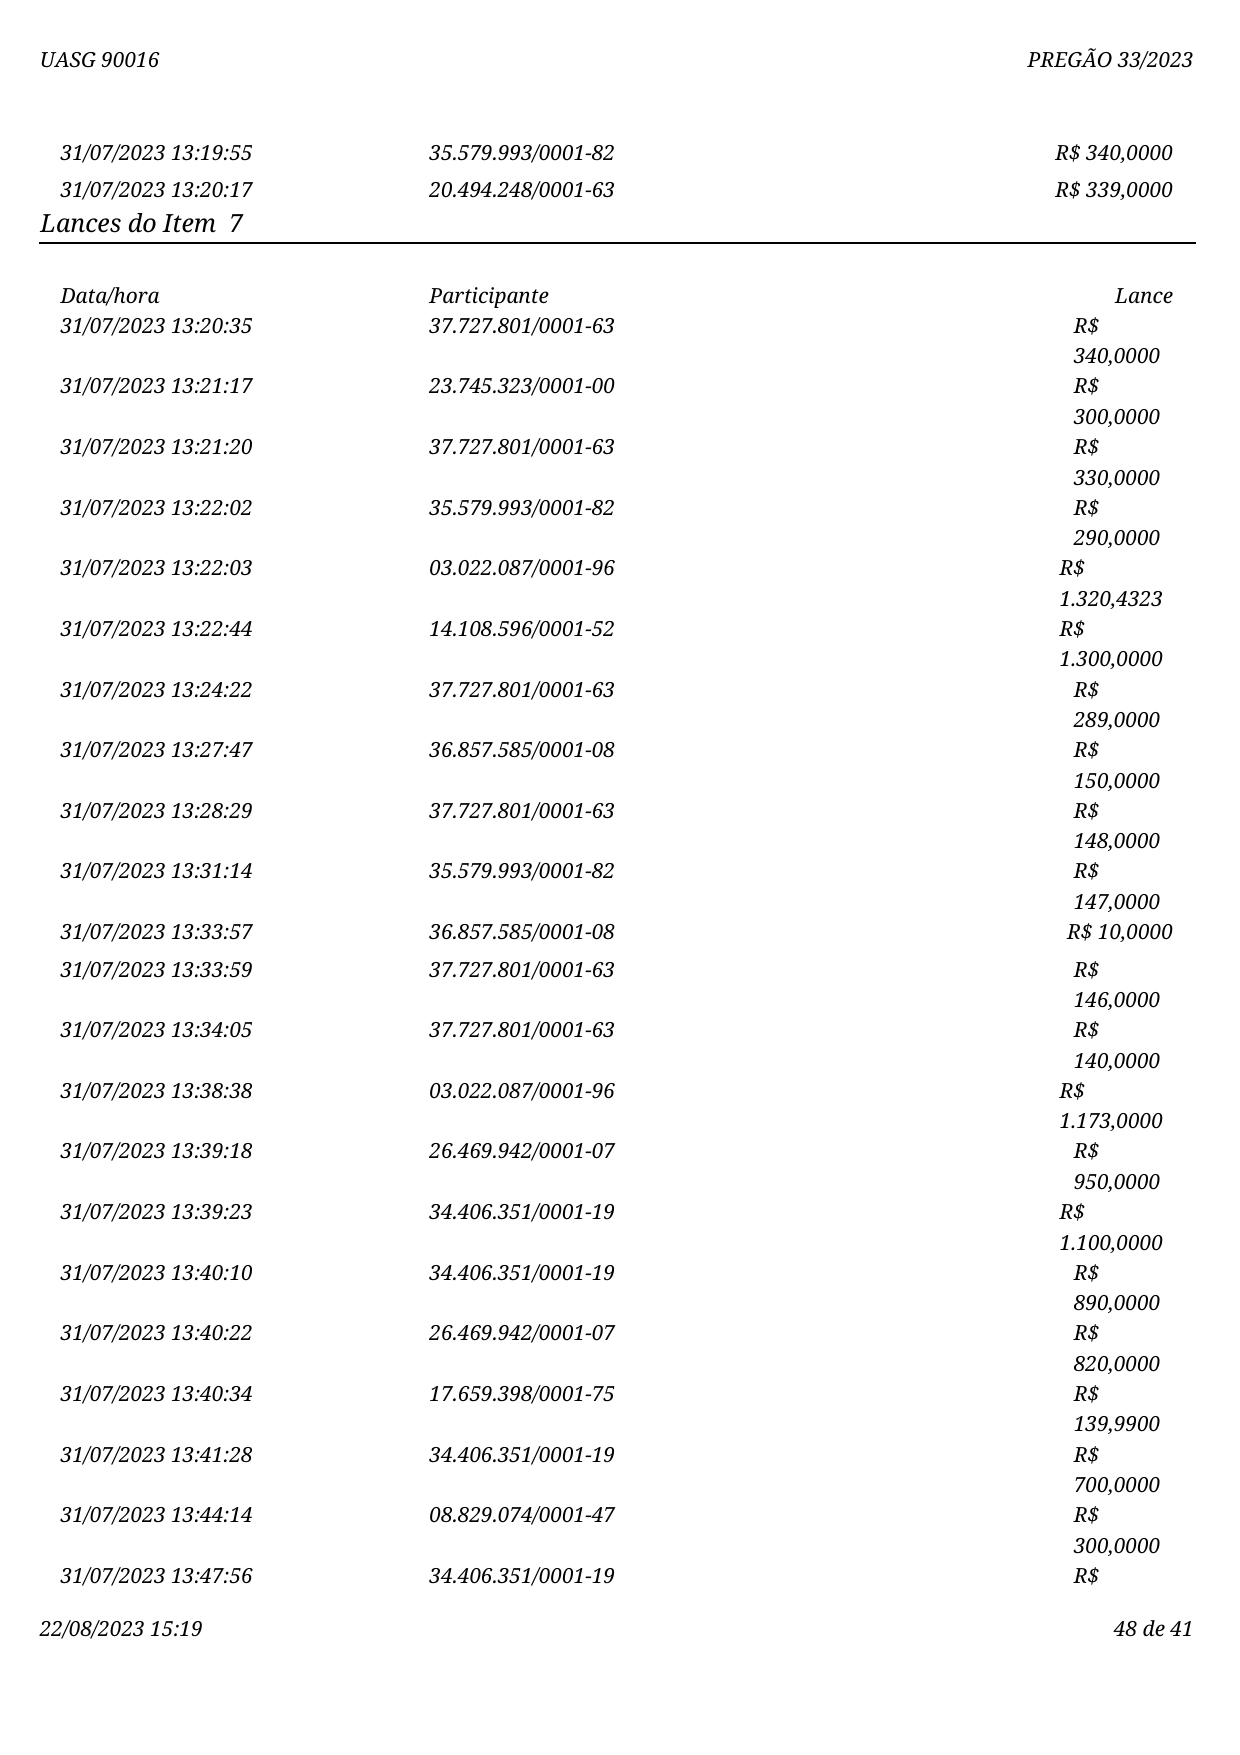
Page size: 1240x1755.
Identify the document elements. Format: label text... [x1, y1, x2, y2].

table_cell 34.406.351/0001-19 [429, 1258, 1059, 1318]
table_cell 37.727.801/0001-63 [429, 675, 1059, 735]
table_cell R$ 950,0000 [1059, 1137, 1175, 1197]
table_cell 36.857.585/0001-08 [429, 917, 1059, 955]
table_cell 03.022.087/0001-96 [429, 554, 1059, 614]
table_header Participante [429, 281, 1059, 311]
table_cell 31/07/2023 13:39:23 [60, 1197, 429, 1258]
table_cell 31/07/2023 13:20:35 [60, 311, 429, 372]
table_cell R$ 150,0000 [1059, 735, 1175, 796]
table_cell 34.406.351/0001-19 [429, 1440, 1059, 1500]
table_cell 37.727.801/0001-63 [429, 432, 1059, 493]
table_cell R$ 300,0000 [1059, 1500, 1175, 1561]
table_cell 35.579.993/0001-82 [429, 493, 1059, 553]
table_cell R$ 290,0000 [1059, 493, 1175, 553]
table_cell 31/07/2023 13:40:10 [60, 1258, 429, 1318]
table_cell 37.727.801/0001-63 [429, 1015, 1059, 1076]
table_cell R$ 340,0000 [1059, 311, 1175, 372]
table_cell R$ 289,0000 [1059, 675, 1175, 735]
table_cell 31/07/2023 13:33:57 [60, 917, 429, 955]
table_cell [1010, 108, 1175, 138]
table_cell 31/07/2023 13:27:47 [60, 735, 429, 796]
table_cell 26.469.942/0001-07 [429, 1137, 1059, 1197]
table_cell R$ 1.173,0000 [1059, 1076, 1175, 1137]
table_cell 17.659.398/0001-75 [429, 1379, 1059, 1440]
table_header Lance [1059, 281, 1175, 311]
table_cell R$ 820,0000 [1059, 1319, 1175, 1379]
table_cell R$ [1059, 1561, 1175, 1598]
table_cell 37.727.801/0001-63 [429, 955, 1059, 1015]
table_cell R$ 147,0000 [1059, 857, 1175, 917]
table_cell 31/07/2023 13:47:56 [60, 1561, 429, 1598]
table_cell 23.745.323/0001-00 [429, 372, 1059, 432]
table_cell 31/07/2023 13:21:17 [60, 372, 429, 432]
table_cell R$ 1.100,0000 [1059, 1197, 1175, 1258]
table_cell 31/07/2023 13:20:17 [60, 175, 429, 205]
table_cell [429, 108, 1010, 138]
table_cell R$ 1.300,0000 [1059, 614, 1175, 675]
table_header Data/hora [60, 281, 429, 311]
table_cell 31/07/2023 13:31:14 [60, 857, 429, 917]
table_cell R$ 339,0000 [1010, 175, 1175, 205]
table_cell 36.857.585/0001-08 [429, 735, 1059, 796]
table_cell 31/07/2023 13:21:20 [60, 432, 429, 493]
table_cell 31/07/2023 13:40:34 [60, 1379, 429, 1440]
table_cell 08.829.074/0001-47 [429, 1500, 1059, 1561]
table_cell 31/07/2023 13:38:38 [60, 1076, 429, 1137]
table_cell R$ 139,9900 [1059, 1379, 1175, 1440]
table_cell R$ 146,0000 [1059, 955, 1175, 1015]
table_cell 26.469.942/0001-07 [429, 1319, 1059, 1379]
table_cell 37.727.801/0001-63 [429, 311, 1059, 372]
table_cell 35.579.993/0001-82 [429, 138, 1010, 175]
table_cell 34.406.351/0001-19 [429, 1561, 1059, 1598]
table_cell R$ 330,0000 [1059, 432, 1175, 493]
text Lances do Item 7 [40, 205, 1196, 239]
table_cell R$ 890,0000 [1059, 1258, 1175, 1318]
table_cell 31/07/2023 13:34:05 [60, 1015, 429, 1076]
table_cell 14.108.596/0001-52 [429, 614, 1059, 675]
table_cell 31/07/2023 13:24:22 [60, 675, 429, 735]
table_cell R$ 1.320,4323 [1059, 554, 1175, 614]
table_cell 31/07/2023 13:41:28 [60, 1440, 429, 1500]
table_cell 20.494.248/0001-63 [429, 175, 1010, 205]
table_cell 31/07/2023 13:19:55 [60, 138, 429, 175]
table_cell 37.727.801/0001-63 [429, 796, 1059, 857]
table_cell R$ 148,0000 [1059, 796, 1175, 857]
table_cell 03.022.087/0001-96 [429, 1076, 1059, 1137]
table_cell R$ 10,0000 [1059, 917, 1175, 955]
table_cell R$ 140,0000 [1059, 1015, 1175, 1076]
table_cell 31/07/2023 13:40:22 [60, 1319, 429, 1379]
table_cell 31/07/2023 13:33:59 [60, 955, 429, 1015]
table_cell 31/07/2023 13:28:29 [60, 796, 429, 857]
table_cell 31/07/2023 13:39:18 [60, 1137, 429, 1197]
table_cell 31/07/2023 13:22:44 [60, 614, 429, 675]
table_cell 34.406.351/0001-19 [429, 1197, 1059, 1258]
table_cell 31/07/2023 13:22:02 [60, 493, 429, 553]
table_cell R$ 340,0000 [1010, 138, 1175, 175]
table_cell [60, 108, 429, 138]
table_cell 35.579.993/0001-82 [429, 857, 1059, 917]
table_cell 31/07/2023 13:44:14 [60, 1500, 429, 1561]
table_cell R$ 700,0000 [1059, 1440, 1175, 1500]
table_cell 31/07/2023 13:22:03 [60, 554, 429, 614]
table_cell R$ 300,0000 [1059, 372, 1175, 432]
